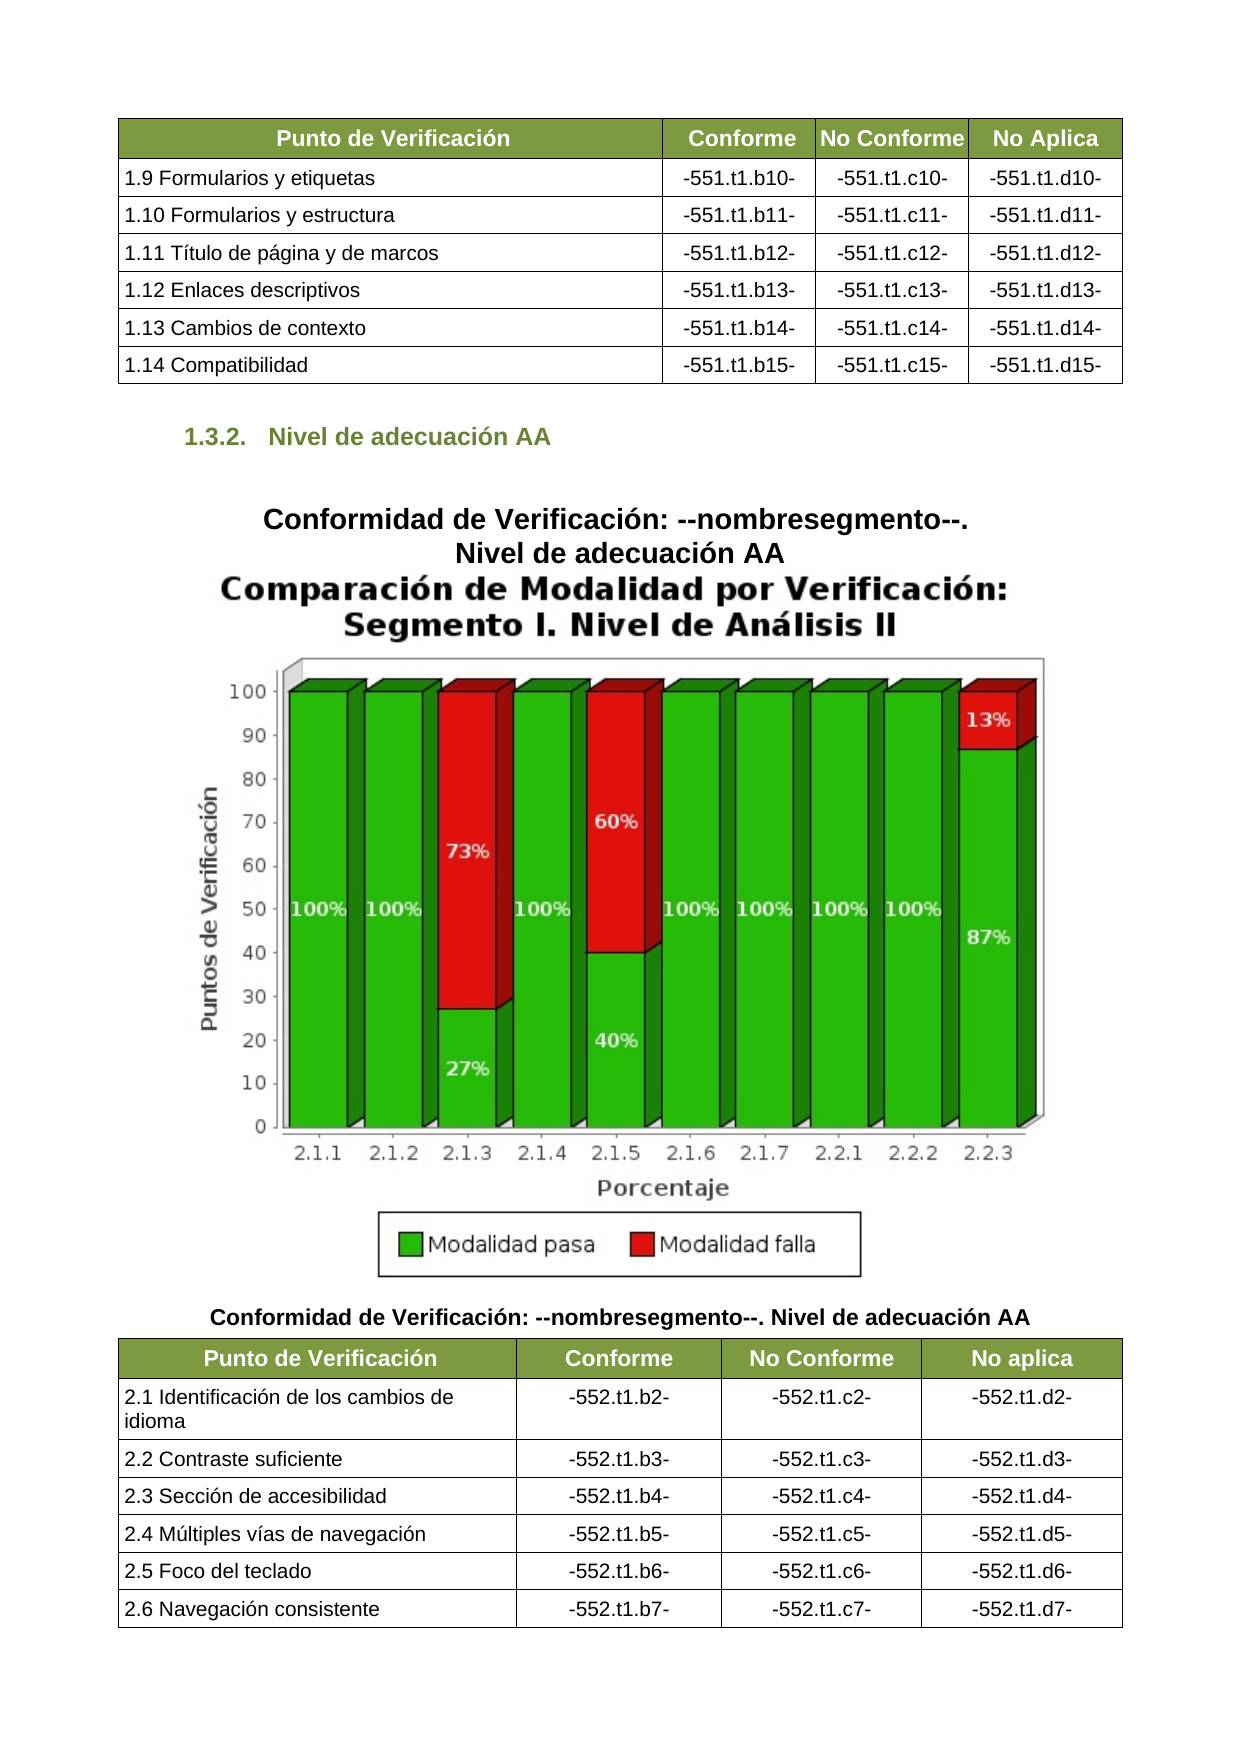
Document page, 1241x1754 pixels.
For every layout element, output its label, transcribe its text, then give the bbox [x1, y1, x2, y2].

table_cell -551.t1.b12- [663, 234, 815, 271]
table_cell -552.t1.d2- [922, 1379, 1122, 1439]
text Conformidad de Verificación: --nombresegmento--. [118, 502, 1122, 536]
table_cell -551.t1.c12- [816, 234, 968, 271]
table_cell -552.t1.c6- [722, 1553, 921, 1589]
table_cell -552.t1.b3- [517, 1440, 721, 1477]
table_cell -552.t1.b2- [517, 1379, 721, 1439]
table_header Punto de Verificación [119, 119, 662, 158]
table_cell 1.14 Compatibilidad [119, 347, 662, 383]
table_cell -552.t1.c4- [722, 1478, 921, 1514]
picture [178, 569, 1062, 1279]
table_cell 1.11 Título de página y de marcos [119, 234, 662, 271]
table_cell -551.t1.b11- [663, 197, 815, 233]
table_cell -552.t1.b6- [517, 1553, 721, 1589]
table_cell -551.t1.c14- [816, 309, 968, 346]
table_cell -551.t1.d13- [969, 272, 1122, 308]
subtitle Nivel de adecuación AA [177, 422, 1122, 450]
table_cell 1.9 Formularios y etiquetas [119, 159, 662, 196]
table_cell 1.12 Enlaces descriptivos [119, 272, 662, 308]
table_cell -552.t1.d7- [922, 1590, 1122, 1627]
table_cell 2.2 Contraste suficiente [119, 1440, 516, 1477]
text Nivel de adecuación AA [118, 536, 1122, 569]
text Conformidad de Verificación: --nombresegmento--. Nivel de adecuación AA [118, 1304, 1122, 1330]
table_header No aplica [922, 1339, 1122, 1378]
table_cell -552.t1.c2- [722, 1379, 921, 1439]
table_cell -551.t1.c15- [816, 347, 968, 383]
table_cell -551.t1.d15- [969, 347, 1122, 383]
table_header No Conforme [816, 119, 968, 158]
table_cell -551.t1.b15- [663, 347, 815, 383]
table_cell -552.t1.b7- [517, 1590, 721, 1627]
table_cell -552.t1.c7- [722, 1590, 921, 1627]
table_cell -551.t1.c13- [816, 272, 968, 308]
table_cell -551.t1.d14- [969, 309, 1122, 346]
table_header No Aplica [969, 119, 1122, 158]
table_cell 2.3 Sección de accesibilidad [119, 1478, 516, 1514]
table_header No Conforme [722, 1339, 921, 1378]
table_cell 2.5 Foco del teclado [119, 1553, 516, 1589]
table_cell 1.10 Formularios y estructura [119, 197, 662, 233]
table_header Conforme [517, 1339, 721, 1378]
table_cell -551.t1.b10- [663, 159, 815, 196]
table_cell -551.t1.c11- [816, 197, 968, 233]
table_cell -552.t1.d4- [922, 1478, 1122, 1514]
table_cell -552.t1.c5- [722, 1515, 921, 1552]
table_cell 2.4 Múltiples vías de navegación [119, 1515, 516, 1552]
table_cell 2.1 Identificación de los cambios de idioma [119, 1379, 516, 1439]
table_cell 2.6 Navegación consistente [119, 1590, 516, 1627]
table_cell -551.t1.d10- [969, 159, 1122, 196]
table_cell -552.t1.c3- [722, 1440, 921, 1477]
table_cell -551.t1.d12- [969, 234, 1122, 271]
table_cell -552.t1.d3- [922, 1440, 1122, 1477]
table_header Conforme [663, 119, 815, 158]
table_cell -552.t1.d6- [922, 1553, 1122, 1589]
table_cell -551.t1.b13- [663, 272, 815, 308]
table_cell -551.t1.c10- [816, 159, 968, 196]
table_header Punto de Verificación [119, 1339, 516, 1378]
table_cell -552.t1.b5- [517, 1515, 721, 1552]
table_cell 1.13 Cambios de contexto [119, 309, 662, 346]
table_cell -551.t1.b14- [663, 309, 815, 346]
table_cell -551.t1.d11- [969, 197, 1122, 233]
table_cell -552.t1.d5- [922, 1515, 1122, 1552]
table_cell -552.t1.b4- [517, 1478, 721, 1514]
